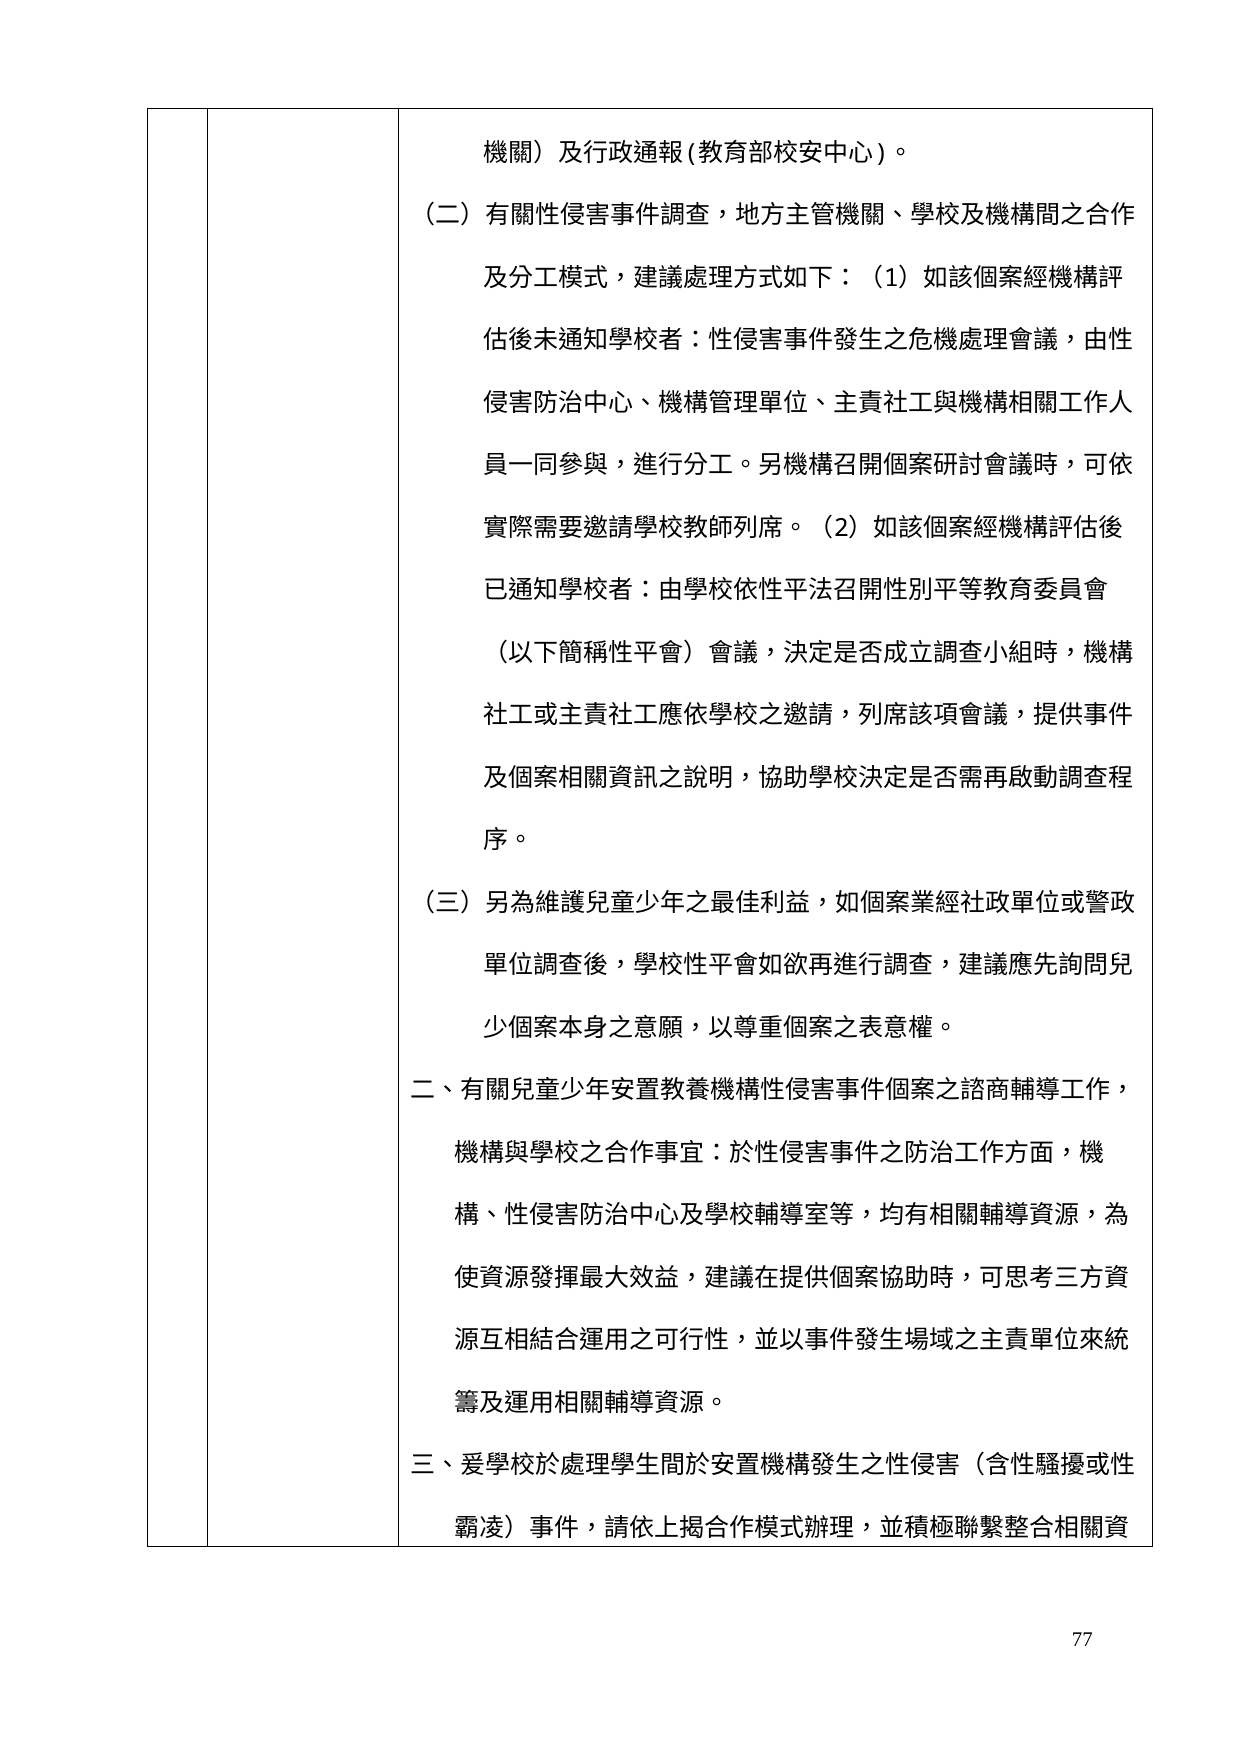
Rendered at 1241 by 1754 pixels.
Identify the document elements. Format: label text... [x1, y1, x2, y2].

table_cell [148, 109, 207, 1546]
table_cell [208, 109, 398, 1546]
table_cell 機關）及行政通報(教育部校安中心)。 （二）有關性侵害事件調查，地方主管機關、學校及機構間之合作及分工模式，建議處理方式如下：（1）如該個案經機構評估後未通知學校者：性侵害事件發生之危機處理會議，由性侵害防治中心、機構管理單位、主責社工與機構相關工作人員一同參與，進行分工。另機構召開個案研討會議時，可依實際需要邀請學校教師列席。（2）如該個案經機構評估後已通知學校者：由學校依性平法召開性別平等教育委員會（以下簡稱性平會）會議，決定是否成立調查小組時，機構社工或主責社工應依學校之邀請，列席該項會議，提供事件及個案相關資訊之說明，協助學校決定是否需再啟動調查程序。 （三）另為維護兒童少年之最佳利益，如個案業經社政單位或警政單位調查後，學校性平會如欲再進行調查，建議應先詢問兒少個案本身之意願，以尊重個案之表意權。 二、有關兒童少年安置教養機構性侵害事件個案之諮商輔導工作，機構與學校之合作事宜：於性侵害事件之防治工作方面，機構、性侵害防治中心及學校輔導室等，均有相關輔導資源，為使資源發揮最大效益，建議在提供個案協助時，可思考三方資源互相結合運用之可行性，並以事件發生場域之主責單位來統籌及運用相關輔導資源。 三、爰學校於處理學生間於安置機構發生之性侵害（含性騷擾或性霸凌）事件，請依上揭合作模式辦理，並積極聯繫整合相關資 [399, 109, 1152, 1546]
